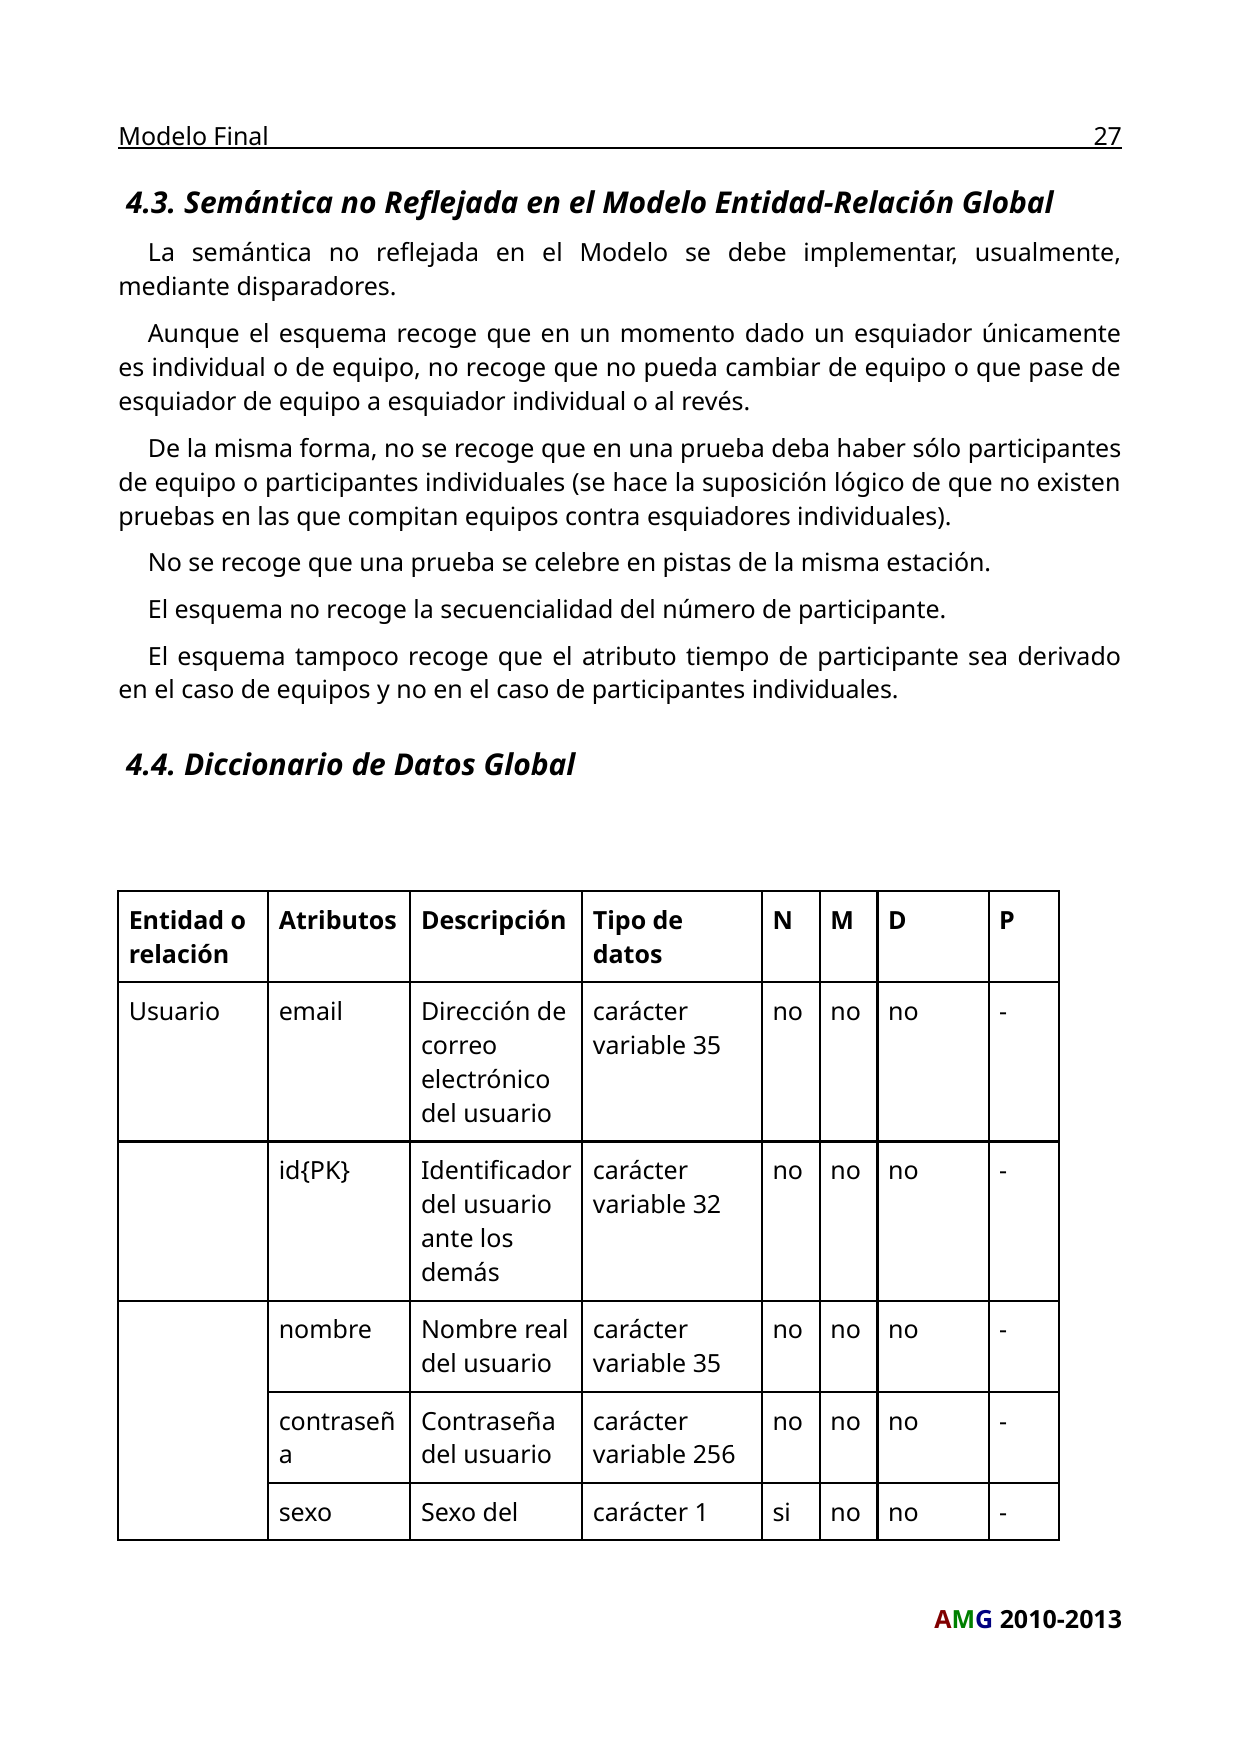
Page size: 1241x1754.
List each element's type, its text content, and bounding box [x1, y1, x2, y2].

table_cell carácter variable 35 [583, 983, 761, 1140]
text La semántica no reflejada en el Modelo se debe implementar, usualmente, mediante disparadores. [118, 235, 1122, 303]
table_cell - [990, 1302, 1058, 1391]
table_cell carácter variable 256 [583, 1393, 761, 1482]
table_cell [119, 1302, 267, 1539]
table_header Tipo de datos [583, 892, 761, 981]
table_header Entidad o relación [119, 892, 267, 981]
table_cell si [763, 1484, 819, 1539]
table_cell no [763, 983, 819, 1140]
table_cell - [990, 1484, 1058, 1539]
table_header Descripción [411, 892, 581, 981]
table_cell Dirección de correo electrónico del usuario [411, 983, 581, 1140]
subtitle Diccionario de Datos Global [118, 744, 1122, 784]
table_cell no [763, 1393, 819, 1482]
table_cell no [879, 1143, 988, 1299]
table_cell Usuario [119, 983, 267, 1140]
text Aunque el esquema recoge que en un momento dado un esquiador únicamente es individual o de equipo, no recoge que no pueda cambiar de equipo o que pase de esquiador de equipo a esquiador individual o al revés. [118, 316, 1122, 418]
table_cell - [990, 1393, 1058, 1482]
table_cell no [879, 1302, 988, 1391]
table_cell id{PK} [269, 1143, 409, 1299]
table_cell Nombre real del usuario [411, 1302, 581, 1391]
text De la misma forma, no se recoge que en una prueba deba haber sólo participantes de equipo o participantes individuales (se hace la suposición lógico de que no existen pruebas en las que compitan equipos contra esquiadores individuales). [118, 430, 1122, 532]
table_cell carácter 1 [583, 1484, 761, 1539]
table_cell no [821, 1484, 876, 1539]
table_cell no [821, 983, 876, 1140]
table_cell no [879, 1393, 988, 1482]
table_cell no [821, 1143, 876, 1299]
table_cell contraseña [269, 1393, 409, 1482]
text No se recoge que una prueba se celebre en pistas de la misma estación. [118, 545, 1122, 579]
table_cell carácter variable 32 [583, 1143, 761, 1299]
table_header P [990, 892, 1058, 981]
table_header M [821, 892, 876, 981]
table_cell no [879, 983, 988, 1140]
table_cell carácter variable 35 [583, 1302, 761, 1391]
table_header D [879, 892, 988, 981]
table_cell nombre [269, 1302, 409, 1391]
table_cell no [821, 1393, 876, 1482]
table_cell email [269, 983, 409, 1140]
table_cell no [763, 1302, 819, 1391]
table_cell Sexo del [411, 1484, 581, 1539]
table_cell Contraseña del usuario [411, 1393, 581, 1482]
table_header Atributos [269, 892, 409, 981]
subtitle Semántica no Reflejada en el Modelo Entidad-Relación Global [118, 182, 1122, 222]
text El esquema tampoco recoge que el atributo tiempo de participante sea derivado en el caso de equipos y no en el caso de participantes individuales. [118, 638, 1122, 706]
table_cell no [879, 1484, 988, 1539]
table_cell - [990, 1143, 1058, 1299]
table_header N [763, 892, 819, 981]
table_cell no [763, 1143, 819, 1299]
table_cell - [990, 983, 1058, 1140]
text El esquema no recoge la secuencialidad del número de participante. [118, 592, 1122, 626]
table_cell no [821, 1302, 876, 1391]
table_cell [119, 1143, 267, 1299]
table_cell sexo [269, 1484, 409, 1539]
table_cell Identificador del usuario ante los demás [411, 1143, 581, 1299]
